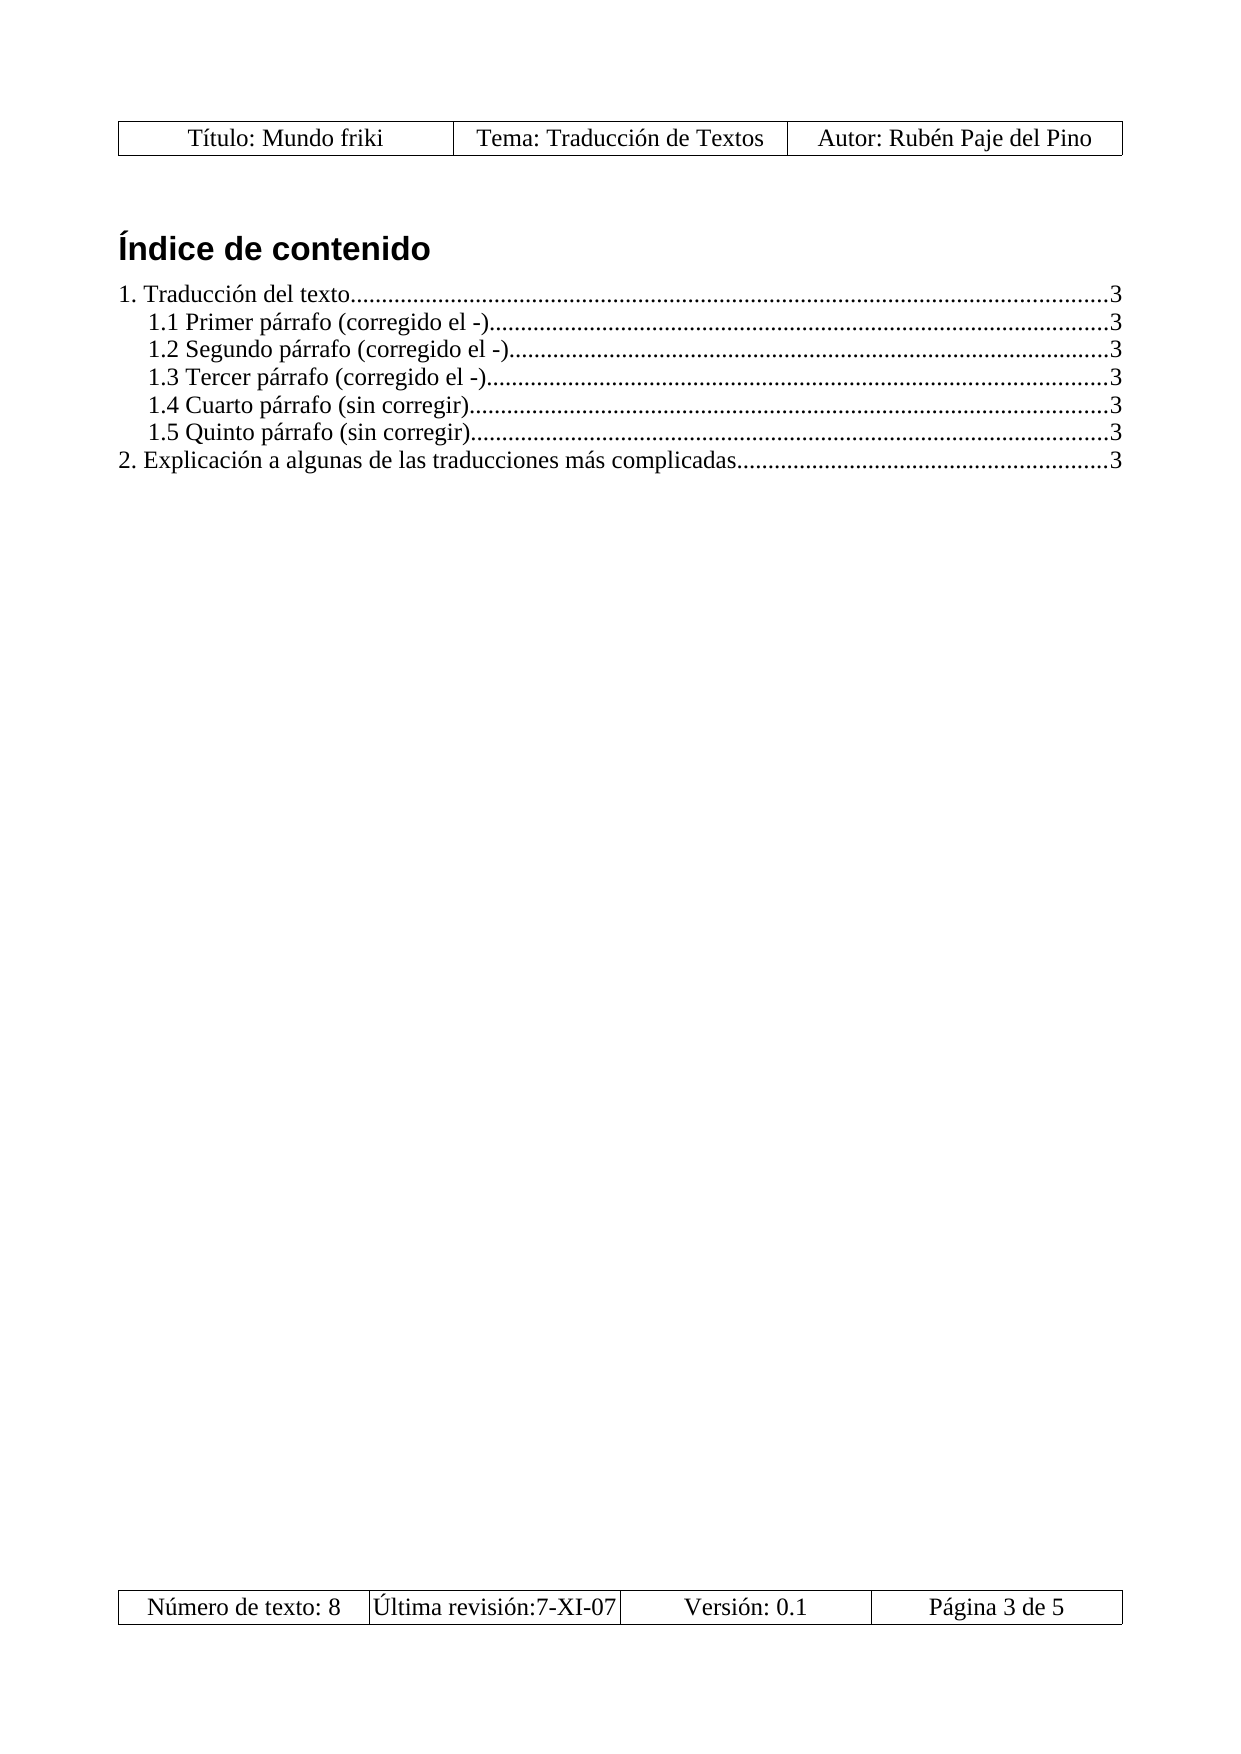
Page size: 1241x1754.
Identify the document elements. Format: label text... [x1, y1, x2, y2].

subtitle Índice de contenido [118, 230, 1122, 267]
text 1.3 Tercer párrafo (corregido el -) 3 [148, 363, 1122, 391]
text 1.5 Quinto párrafo (sin corregir) 3 [148, 418, 1122, 446]
text 1.1 Primer párrafo (corregido el -) 3 [148, 308, 1122, 335]
text 2. Explicación a algunas de las traducciones más complicadas 3 [118, 446, 1122, 474]
text 1.2 Segundo párrafo (corregido el -) 3 [148, 335, 1122, 363]
text 1.4 Cuarto párrafo (sin corregir) 3 [148, 391, 1122, 418]
text 1. Traducción del texto 3 [118, 280, 1122, 308]
